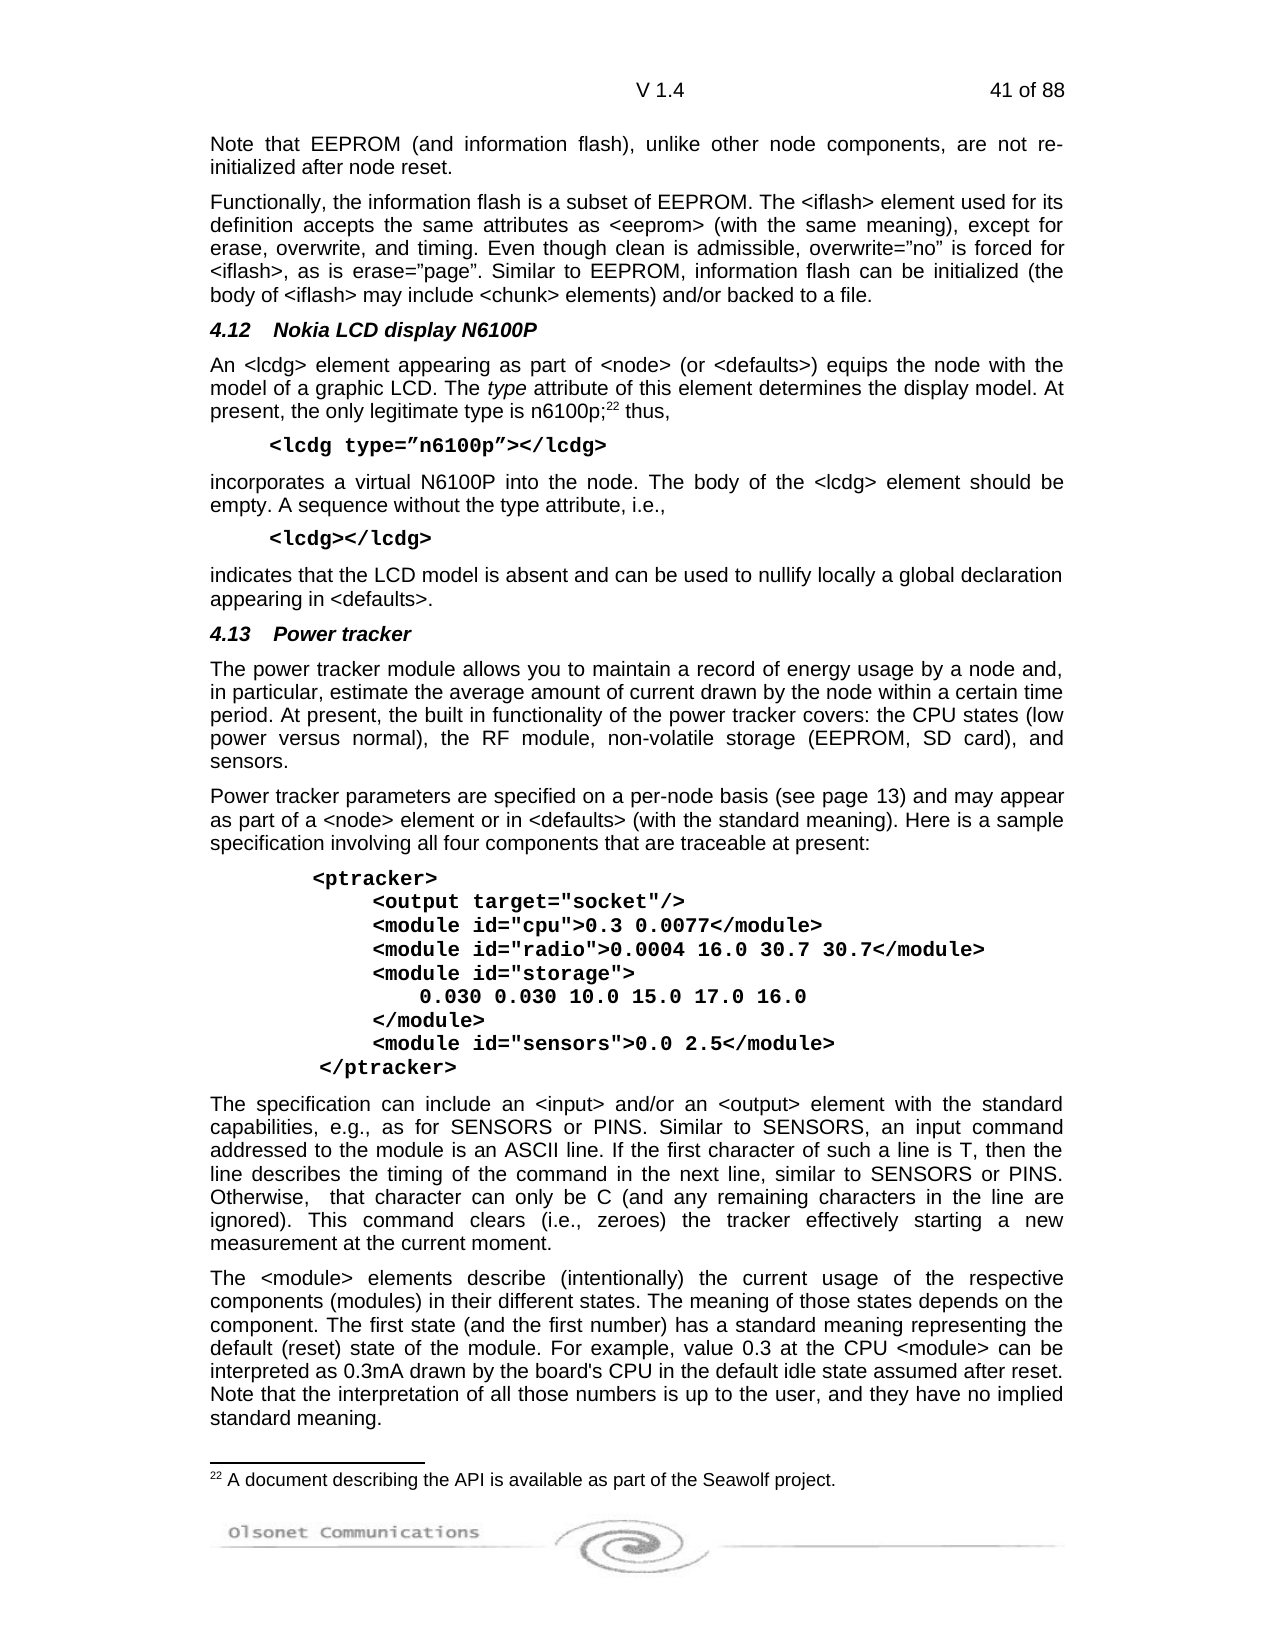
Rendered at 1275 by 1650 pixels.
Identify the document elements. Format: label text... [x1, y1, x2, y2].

text indicates that the LCD model is absent and can be used to nullify locally a global declaration appearing in <defaults>. [210, 564, 1065, 610]
text <lcdg></lcdg> [269, 528, 1065, 552]
text incorporates a virtual N6100P into the node. The body of the <lcdg> element should be empty. A sequence without the type attribute, i.e., [210, 470, 1065, 517]
text </module> [210, 1010, 1065, 1033]
text </ptracker> [269, 1057, 1065, 1081]
text <ptracker> [269, 866, 1065, 892]
text 0.030 0.030 10.0 15.0 17.0 16.0 [269, 986, 1065, 1010]
text <module id="sensors">0.0 2.5</module> [210, 1033, 1065, 1057]
subtitle Nokia LCD display N6100P [210, 318, 1065, 342]
subtitle Power tracker [210, 622, 1065, 645]
text <module id="radio">0.0004 16.0 30.7 30.7</module> [210, 939, 1065, 962]
text An <lcdg> element appearing as part of <node> (or <defaults>) equips the node with the model of a graphic LCD. The type attribute of this element determines the display model. At present, the only legitimate type is n6100p; thus, [210, 353, 1065, 423]
picture [210, 1504, 1065, 1596]
text <module id="storage"> [210, 962, 1065, 986]
text <output target="socket"/> [210, 892, 1065, 915]
text Note that EEPROM (and information flash), unlike other node components, are not re-initialized after node reset. [210, 132, 1065, 179]
text <module id="cpu">0.3 0.0077</module> [210, 915, 1065, 939]
text A document describing the API is available as part of the Seawolf project. [210, 1469, 1065, 1490]
text The power tracker module allows you to maintain a record of energy usage by a node and, in particular, estimate the average amount of current drawn by the node within a certain time period. At present, the built in functionality of the power tracker covers: the CPU states (low power versus normal), the RF module, non-volatile storage (EEPROM, SD card), and sensors. [210, 657, 1065, 773]
text The <module> elements describe (intentionally) the current usage of the respective components (modules) in their different states. The meaning of those states depends on the component. The first state (and the first number) has a standard meaning representing the default (reset) state of the module. For example, value 0.3 at the CPU <module> can be interpreted as 0.3mA drawn by the board's CPU in the default idle state assumed after reset. Note that the interpretation of all those numbers is up to the user, and they have no implied standard meaning. [210, 1267, 1065, 1429]
text The specification can include an <input> and/or an <output> element with the standard capabilities, e.g., as for SENSORS or PINS. Similar to SENSORS, an input command addressed to the module is an ASCII line. If the first character of such a line is T, then the line describes the timing of the command in the next line, similar to SENSORS or PINS. Otherwise, that character can only be C (and any remaining characters in the line are ignored). This command clears (i.e., zeroes) the tracker effectively starting a new measurement at the current moment. [210, 1092, 1065, 1255]
text Functionally, the information flash is a subset of EEPROM. The <iflash> element used for its definition accepts the same attributes as <eeprom> (with the same meaning), except for erase, overwrite, and timing. Even though clean is admissible, overwrite=”no” is forced for <iflash>, as is erase=”page”. Similar to EEPROM, information flash can be initialized (the body of <iflash> may include <chunk> elements) and/or backed to a file. [210, 190, 1065, 307]
text Power tracker parameters are specified on a per-node basis (see page 13) and may appear as part of a <node> element or in <defaults> (with the standard meaning). Here is a sample specification involving all four components that are traceable at present: [210, 785, 1065, 855]
text <lcdg type=”n6100p”></lcdg> [269, 435, 1065, 458]
